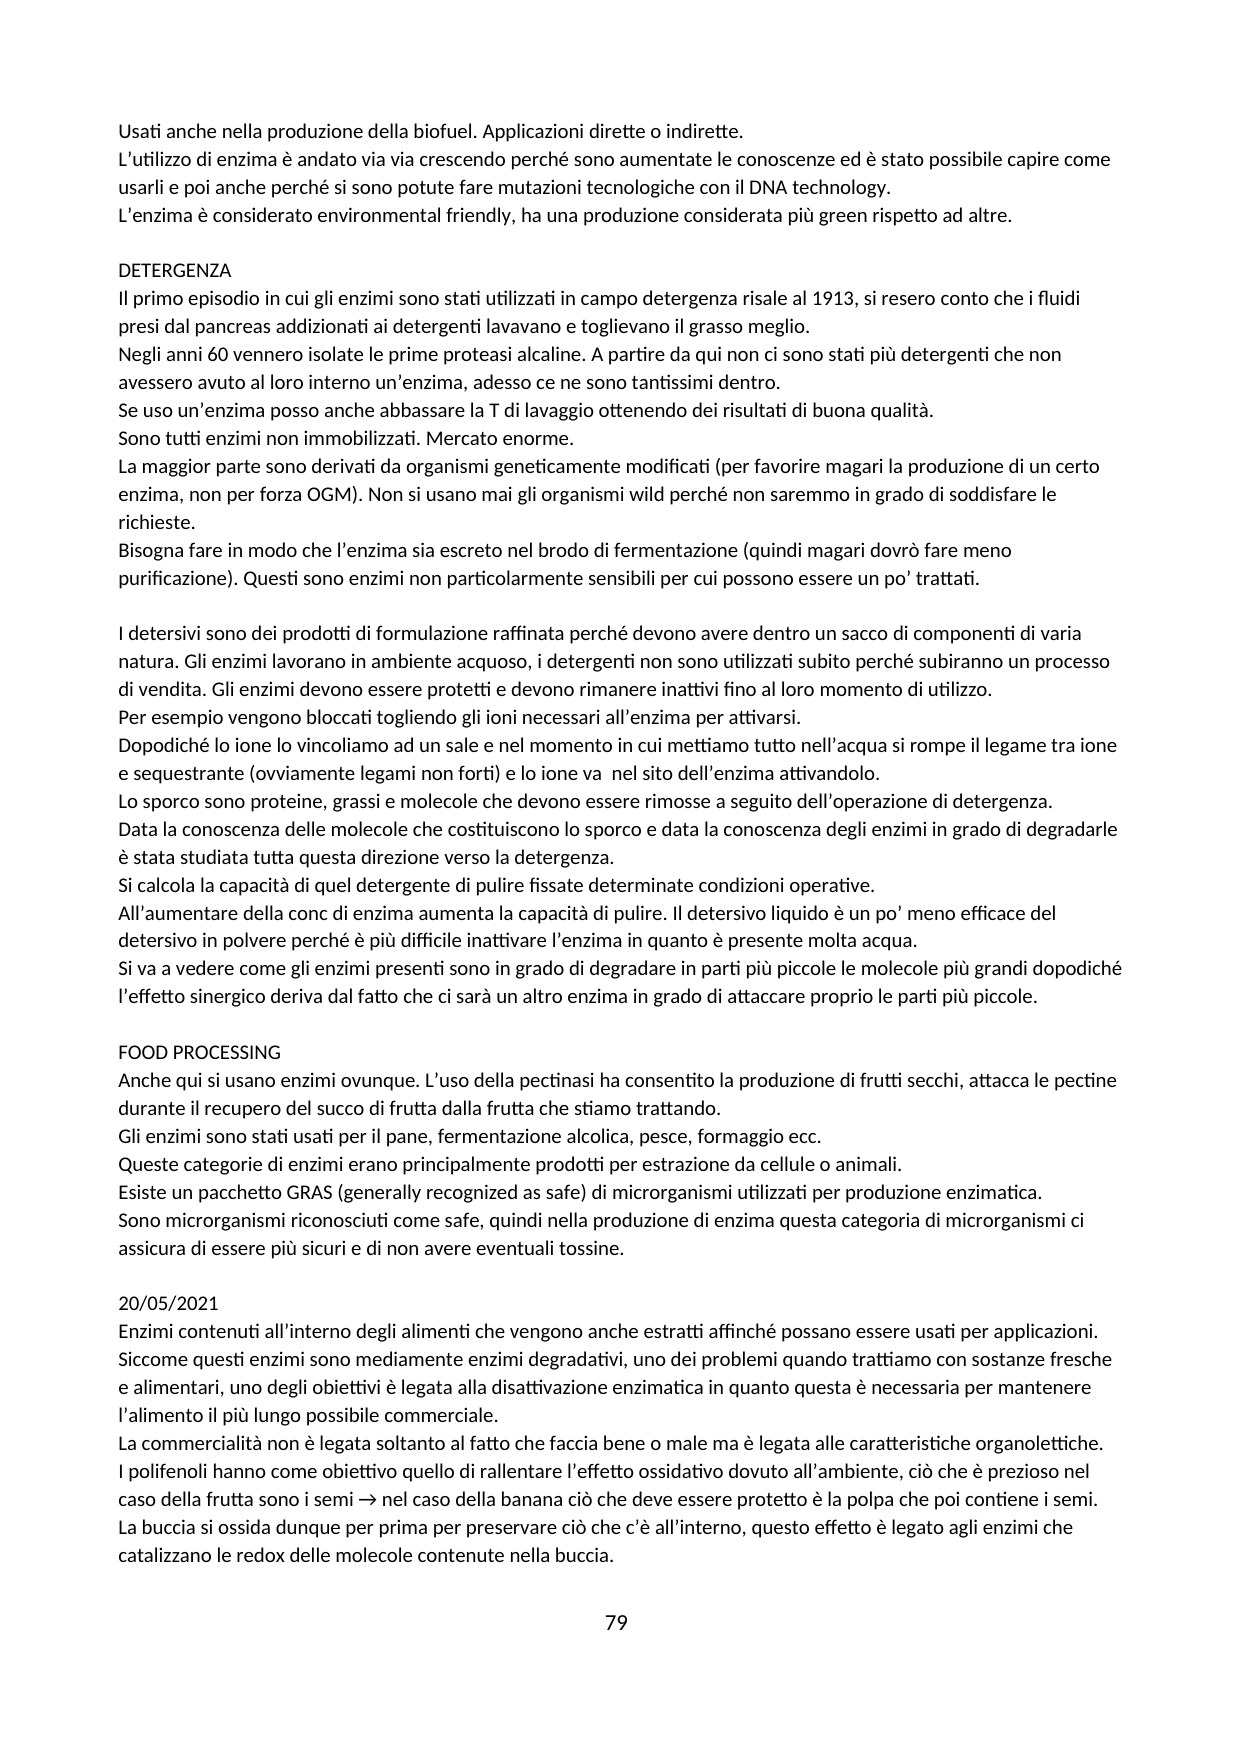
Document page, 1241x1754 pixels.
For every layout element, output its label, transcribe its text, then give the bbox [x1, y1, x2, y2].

text Per esempio vengono bloccati togliendo gli ioni necessari all’enzima per attivarsi. Dopodiché lo ione lo vincoliamo ad un sale e nel momento in cui mettiamo tutto nell’acqua si rompe il legame tra ione e sequestrante (ovviamente legami non forti) e lo ione va nel sito dell’enzima attivandolo. Lo sporco sono proteine, grassi e molecole che devono essere rimosse a seguito dell’operazione di detergenza. [118, 704, 1124, 813]
text Bisogna fare in modo che l’enzima sia escreto nel brodo di fermentazione (quindi magari dovrò fare meno purificazione). Questi sono enzimi non particolarmente sensibili per cui possono essere un po’ trattati. I detersivi sono dei prodotti di formulazione raffinata perché devono avere dentro un sacco di componenti di varia natura. Gli enzimi lavorano in ambiente acquoso, i detergenti non sono utilizzati subito perché subiranno un processo di vendita. Gli enzimi devono essere protetti e devono rimanere inattivi fino al loro momento di utilizzo. [118, 537, 1124, 702]
text Usati anche nella produzione della biofuel. Applicazioni dirette o indirette. L’utilizzo di enzima è andato via via crescendo perché sono aumentate le conoscenze ed è stato possibile capire come usarli e poi anche perché si sono potute fare mutazioni tecnologiche con il DNA technology. L’enzima è considerato environmental friendly, ha una produzione considerata più green rispetto ad altre. DETERGENZA Il primo episodio in cui gli enzimi sono stati utilizzati in campo detergenza risale al 1913, si resero conto che i fluidi presi dal pancreas addizionati ai detergenti lavavano e toglievano il grasso meglio. Negli anni 60 vennero isolate le prime proteasi alcaline. A partire da qui non ci sono stati più detergenti che non avessero avuto al loro interno un’enzima, adesso ce ne sono tantissimi dentro. Se uso un’enzima posso anche abbassare la T di lavaggio ottenendo dei risultati di buona qualità. Sono tutti enzimi non immobilizzati. Mercato enorme. La maggior parte sono derivati da organismi geneticamente modificati (per favorire magari la produzione di un certo enzima, non per forza OGM). Non si usano mai gli organismi wild perché non saremmo in grado di soddisfare le richieste. [118, 118, 1124, 534]
text Data la conoscenza delle molecole che costituiscono lo sporco e data la conoscenza degli enzimi in grado di degradarle è stata studiata tutta questa direzione verso la detergenza. Si calcola la capacità di quel detergente di pulire fissate determinate condizioni operative. All’aumentare della conc di enzima aumenta la capacità di pulire. Il detersivo liquido è un po’ meno efficace del detersivo in polvere perché è più difficile inattivare l’enzima in quanto è presente molta acqua. [118, 816, 1124, 953]
text Queste categorie di enzimi erano principalmente prodotti per estrazione da cellule o animali. Esiste un pacchetto GRAS (generally recognized as safe) di microrganismi utilizzati per produzione enzimatica. Sono microrganismi riconosciuti come safe, quindi nella produzione di enzima questa categoria di microrganismi ci assicura di essere più sicuri e di non avere eventuali tossine. 20/05/2021 Enzimi contenuti all’interno degli alimenti che vengono anche estratti affinché possano essere usati per applicazioni. Siccome questi enzimi sono mediamente enzimi degradativi, uno dei problemi quando trattiamo con sostanze fresche e alimentari, uno degli obiettivi è legata alla disattivazione enzimatica in quanto questa è necessaria per mantenere l’alimento il più lungo possibile commerciale. La commercialità non è legata soltanto al fatto che faccia bene o male ma è legata alle caratteristiche organolettiche. I polifenoli hanno come obiettivo quello di rallentare l’effetto ossidativo dovuto all’ambiente, ciò che è prezioso nel caso della frutta sono i semi → nel caso della banana ciò che deve essere protetto è la polpa che poi contiene i semi. La buccia si ossida dunque per prima per preservare ciò che c’è all’interno, questo effetto è legato agli enzimi che catalizzano le redox delle molecole contenute nella buccia. [118, 1151, 1124, 1567]
text Si va a vedere come gli enzimi presenti sono in grado di degradare in parti più piccole le molecole più grandi dopodiché l’effetto sinergico deriva dal fatto che ci sarà un altro enzima in grado di attaccare proprio le parti più piccole. FOOD PROCESSING Anche qui si usano enzimi ovunque. L’uso della pectinasi ha consentito la produzione di frutti secchi, attacca le pectine durante il recupero del succo di frutta dalla frutta che stiamo trattando. Gli enzimi sono stati usati per il pane, fermentazione alcolica, pesce, formaggio ecc. [118, 956, 1124, 1148]
